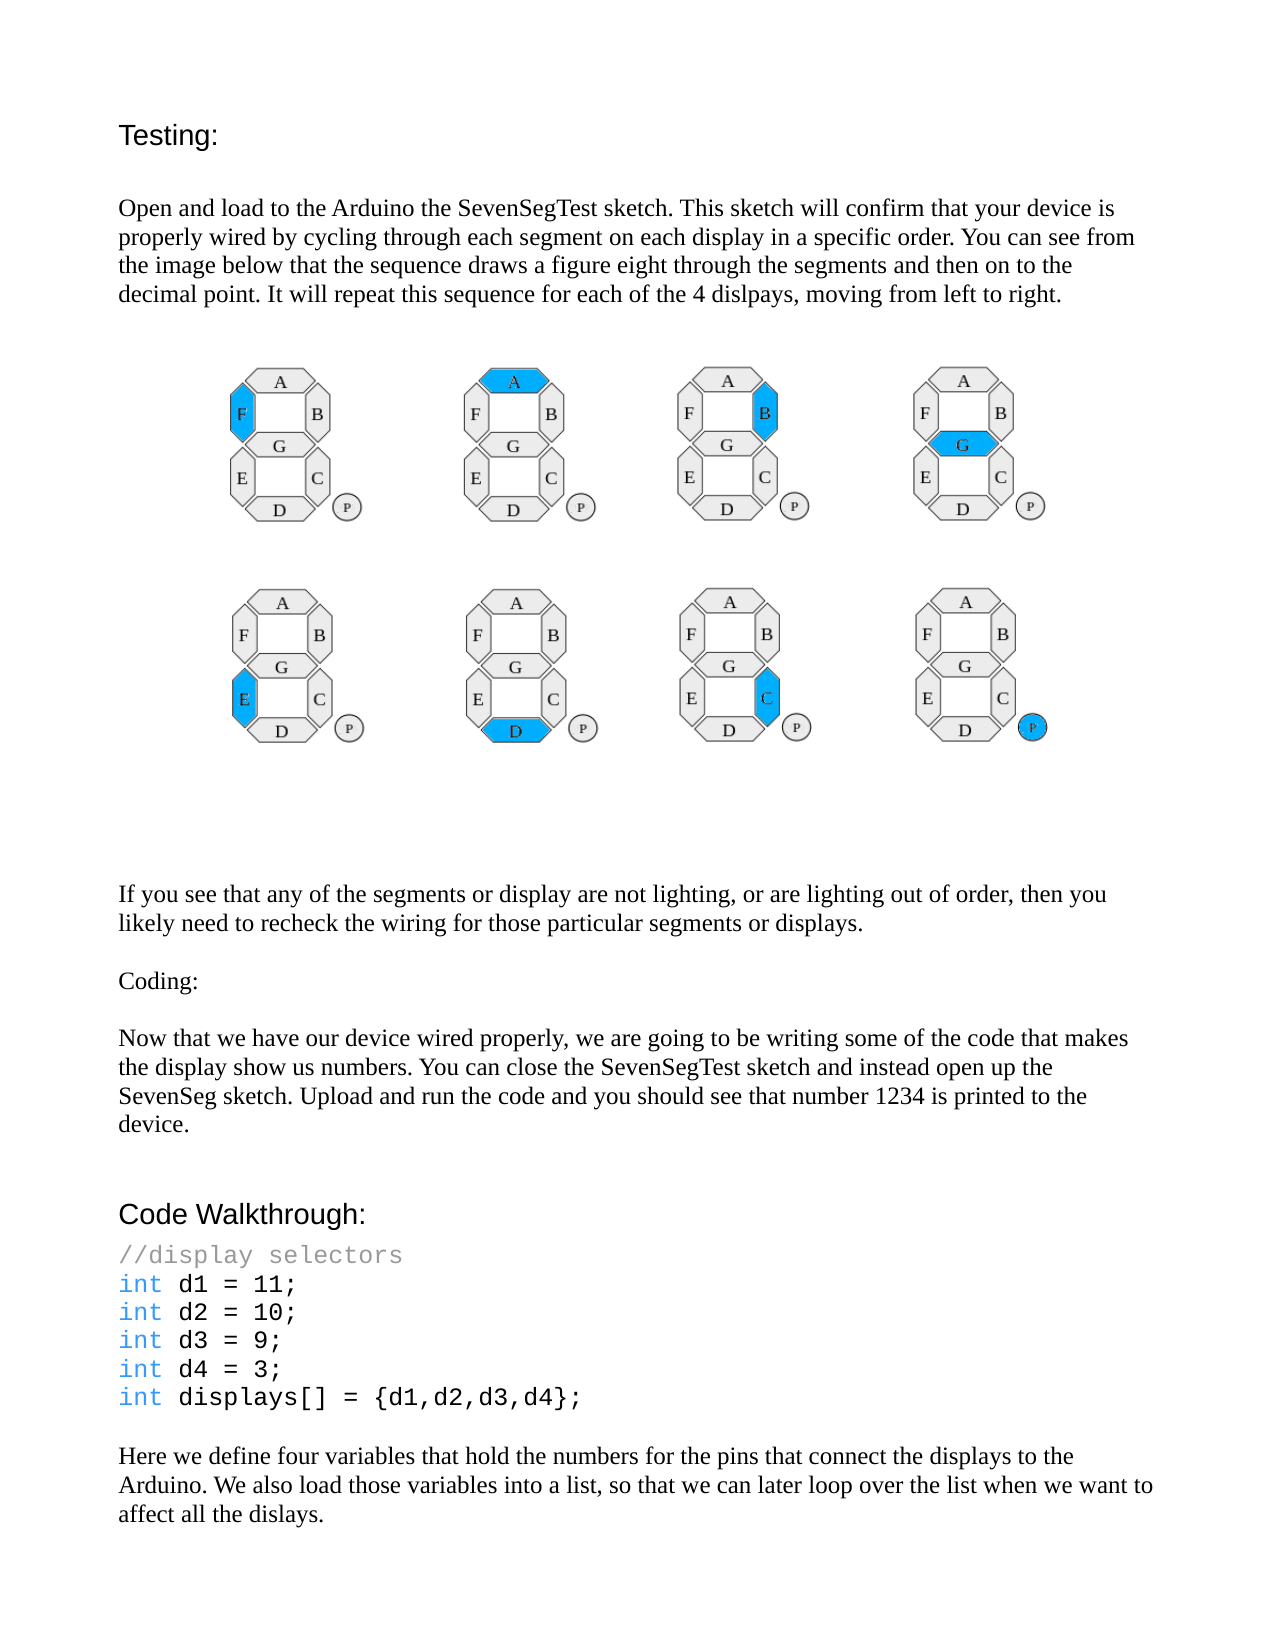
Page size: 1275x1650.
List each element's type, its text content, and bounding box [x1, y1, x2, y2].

text int d3 = 9; [118, 1328, 1157, 1356]
text int displays[] = {d1,d2,d3,d4}; [118, 1384, 1157, 1413]
text Open and load to the Arduino the SevenSegTest sketch. This sketch will confirm that your device is properly wired by cycling through each segment on each display in a specific order. You can see from the image below that the sequence draws a figure eight through the segments and then on to the decimal point. It will repeat this sequence for each of the 4 dislpays, moving from left to right. [118, 164, 1157, 308]
text int d4 = 3; [118, 1356, 1157, 1384]
text //display selectors [118, 1243, 1157, 1271]
text int d2 = 10; [118, 1299, 1157, 1328]
subtitle Testing: [118, 118, 1157, 152]
text Here we define four variables that hold the numbers for the pins that connect the displays to the Arduino. We also load those variables into a list, so that we can later loop over the list when we want to affect all the dislays. [118, 1441, 1157, 1527]
subtitle Code Walkthrough: [118, 1163, 1157, 1230]
picture [166, 324, 1079, 794]
text If you see that any of the segments or display are not lighting, or are lighting out of order, then you likely need to recheck the wiring for those particular segments or displays. Coding: Now that we have our device wired properly, we are going to be writing some of the code that makes the display show us numbers. You can close the SevenSegTest sketch and instead open up the SevenSeg sketch. Upload and run the code and you should see that number 1234 is printed to the device. [118, 879, 1157, 1138]
text int d1 = 11; [118, 1271, 1157, 1299]
